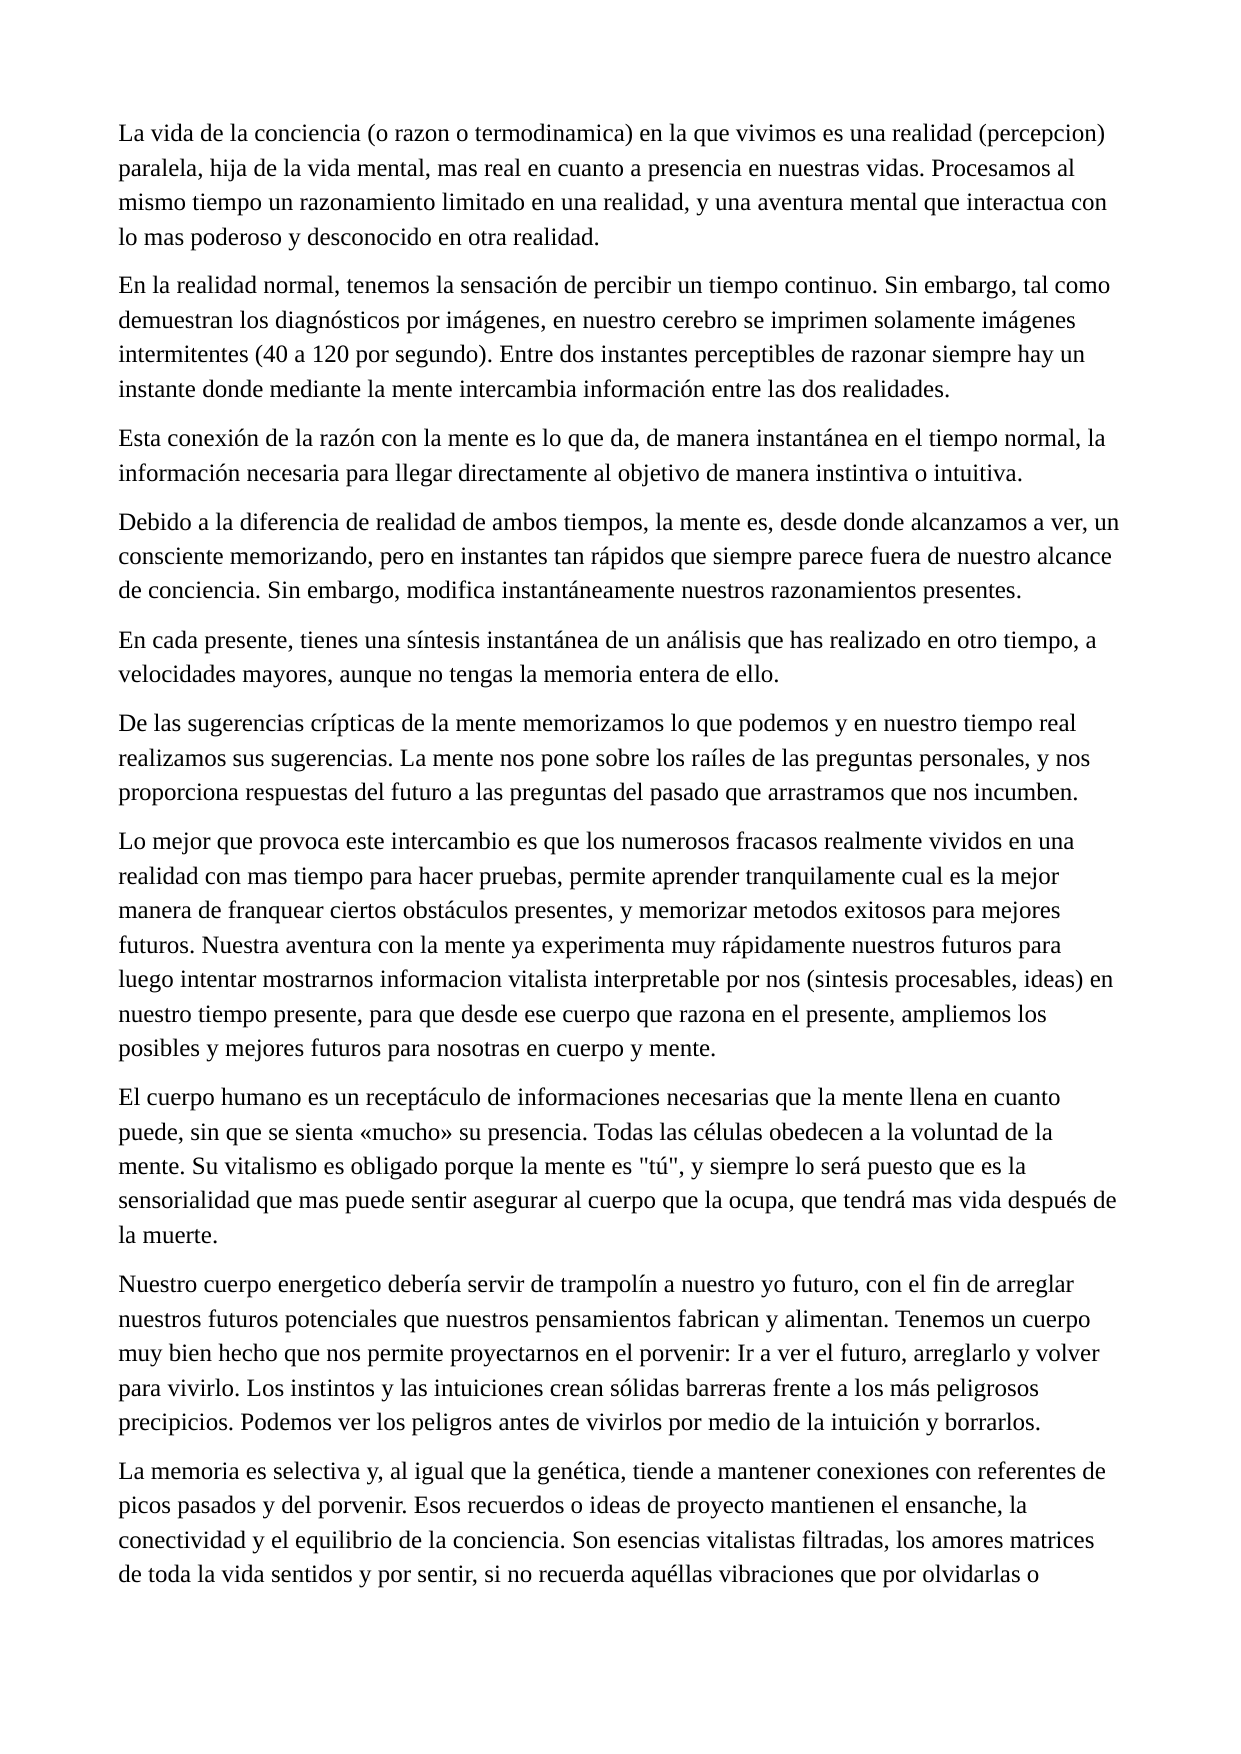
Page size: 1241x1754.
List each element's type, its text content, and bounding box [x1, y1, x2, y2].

text De las sugerencias crípticas de la mente memorizamos lo que podemos y en nuestro tiempo real realizamos sus sugerencias. La mente nos pone sobre los raíles de las preguntas personales, y nos proporciona respuestas del futuro a las preguntas del pasado que arrastramos que nos incumben. [118, 708, 1122, 806]
text En la realidad normal, tenemos la sensación de percibir un tiempo continuo. Sin embargo, tal como demuestran los diagnósticos por imágenes, en nuestro cerebro se imprimen solamente imágenes intermitentes (40 a 120 por segundo). Entre dos instantes perceptibles de razonar siempre hay un instante donde mediante la mente intercambia información entre las dos realidades. [118, 271, 1122, 403]
text La vida de la conciencia (o razon o termodinamica) en la que vivimos es una realidad (percepcion) paralela, hija de la vida mental, mas real en cuanto a presencia en nuestras vidas. Procesamos al mismo tiempo un razonamiento limitado en una realidad, y una aventura mental que interactua con lo mas poderoso y desconocido en otra realidad. [118, 118, 1122, 250]
text La memoria es selectiva y, al igual que la genética, tiende a mantener conexiones con referentes de picos pasados y del porvenir. Esos recuerdos o ideas de proyecto mantienen el ensanche, la conectividad y el equilibrio de la conciencia. Son esencias vitalistas filtradas, los amores matrices de toda la vida sentidos y por sentir, si no recuerda aquéllas vibraciones que por olvidarlas o [118, 1456, 1122, 1588]
text Lo mejor que provoca este intercambio es que los numerosos fracasos realmente vividos en una realidad con mas tiempo para hacer pruebas, permite aprender tranquilamente cual es la mejor manera de franquear ciertos obstáculos presentes, y memorizar metodos exitosos para mejores futuros. Nuestra aventura con la mente ya experimenta muy rápidamente nuestros futuros para luego intentar mostrarnos informacion vitalista interpretable por nos (sintesis procesables, ideas) en nuestro tiempo presente, para que desde ese cuerpo que razona en el presente, ampliemos los posibles y mejores futuros para nosotras en cuerpo y mente. [118, 826, 1122, 1062]
text En cada presente, tienes una síntesis instantánea de un análisis que has realizado en otro tiempo, a velocidades mayores, aunque no tengas la memoria entera de ello. [118, 625, 1122, 688]
text Esta conexión de la razón con la mente es lo que da, de manera instantánea en el tiempo normal, la información necesaria para llegar directamente al objetivo de manera instintiva o intuitiva. [118, 423, 1122, 486]
text El cuerpo humano es un receptáculo de informaciones necesarias que la mente llena en cuanto puede, sin que se sienta «mucho» su presencia. Todas las células obedecen a la voluntad de la mente. Su vitalismo es obligado porque la mente es "tú", y siempre lo será puesto que es la sensorialidad que mas puede sentir asegurar al cuerpo que la ocupa, que tendrá mas vida después de la muerte. [118, 1082, 1122, 1249]
text Nuestro cuerpo energetico debería servir de trampolín a nuestro yo futuro, con el fin de arreglar nuestros futuros potenciales que nuestros pensamientos fabrican y alimentan. Tenemos un cuerpo muy bien hecho que nos permite proyectarnos en el porvenir: Ir a ver el futuro, arreglarlo y volver para vivirlo. Los instintos y las intuiciones crean sólidas barreras frente a los más peligrosos precipicios. Podemos ver los peligros antes de vivirlos por medio de la intuición y borrarlos. [118, 1269, 1122, 1436]
text Debido a la diferencia de realidad de ambos tiempos, la mente es, desde donde alcanzamos a ver, un consciente memorizando, pero en instantes tan rápidos que siempre parece fuera de nuestro alcance de conciencia. Sin embargo, modifica instantáneamente nuestros razonamientos presentes. [118, 507, 1122, 604]
